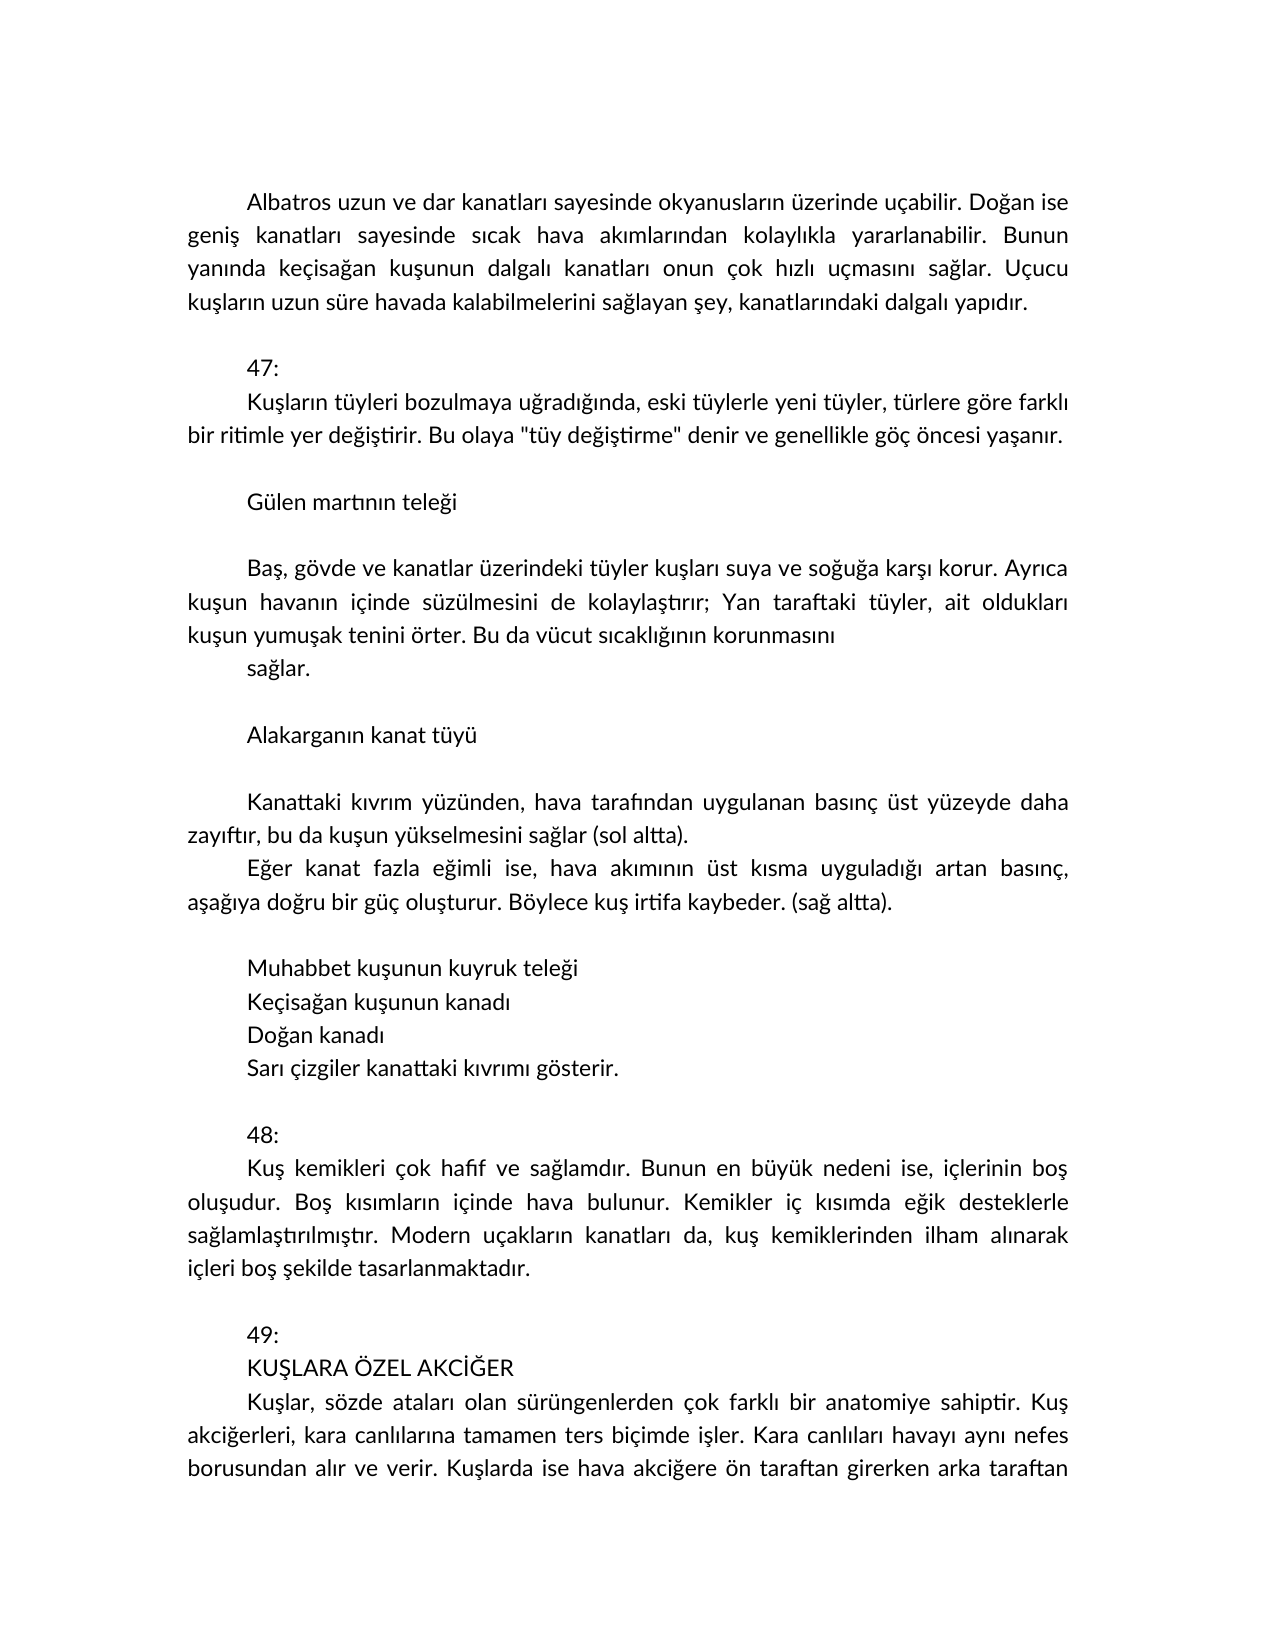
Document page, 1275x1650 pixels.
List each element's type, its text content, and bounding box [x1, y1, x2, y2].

text Kanattaki kıvrım yüzünden, hava tarafından uygulanan basınç üst yüzeyde daha zayıftır, bu da kuşun yükselmesini sağlar (sol altta). [187, 783, 1070, 850]
text KUŞLARA ÖZEL AKCİĞER [187, 1350, 1070, 1383]
text Muhabbet kuşunun kuyruk teleği [187, 950, 1070, 983]
text Kuşlar, sözde ataları olan sürüngenlerden çok farklı bir anatomiye sahiptir. Kuş akciğerleri, kara canlılarına tamamen ters biçimde işler. Kara canlıları havayı aynı nefes borusundan alır ve verir. Kuşlarda ise hava akciğere ön taraftan girerken arka taraftan [187, 1383, 1070, 1483]
text Alakarganın kanat tüyü [187, 717, 1070, 750]
text Eğer kanat fazla eğimli ise, hava akımının üst kısma uyguladığı artan basınç, aşağıya doğru bir güç oluşturur. Böylece kuş irtifa kaybeder. (sağ altta). [187, 850, 1070, 917]
text Gülen martının teleği [187, 483, 1070, 517]
text Doğan kanadı [187, 1017, 1070, 1050]
text 49: [187, 1317, 1070, 1350]
text Albatros uzun ve dar kanatları sayesinde okyanusların üzerinde uçabilir. Doğan ise geniş kanatları sayesinde sıcak hava akımlarından kolaylıkla yararlanabilir. Bunun yanında keçisağan kuşunun dalgalı kanatları onun çok hızlı uçmasını sağlar. Uçucu kuşların uzun süre havada kalabilmelerini sağlayan şey, kanatlarındaki dalgalı yapıdır. [187, 183, 1070, 317]
text 47: [187, 350, 1070, 383]
text Keçisağan kuşunun kanadı [187, 983, 1070, 1017]
text Kuşların tüyleri bozulmaya uğradığında, eski tüylerle yeni tüyler, türlere göre farklı bir ritimle yer değiştirir. Bu olaya "tüy değiştirme" denir ve genellikle göç öncesi yaşanır. [187, 383, 1070, 450]
text Kuş kemikleri çok hafif ve sağlamdır. Bunun en büyük nedeni ise, içlerinin boş oluşudur. Boş kısımların içinde hava bulunur. Kemikler iç kısımda eğik desteklerle sağlamlaştırılmıştır. Modern uçakların kanatları da, kuş kemiklerinden ilham alınarak içleri boş şekilde tasarlanmaktadır. [187, 1150, 1070, 1283]
text Baş, gövde ve kanatlar üzerindeki tüyler kuşları suya ve soğuğa karşı korur. Ayrıca kuşun havanın içinde süzülmesini de kolaylaştırır; Yan taraftaki tüyler, ait oldukları kuşun yumuşak tenini örter. Bu da vücut sıcaklığının korunmasını [187, 550, 1070, 650]
text 48: [187, 1117, 1070, 1150]
text Sarı çizgiler kanattaki kıvrımı gösterir. [187, 1050, 1070, 1083]
text sağlar. [187, 650, 1070, 683]
